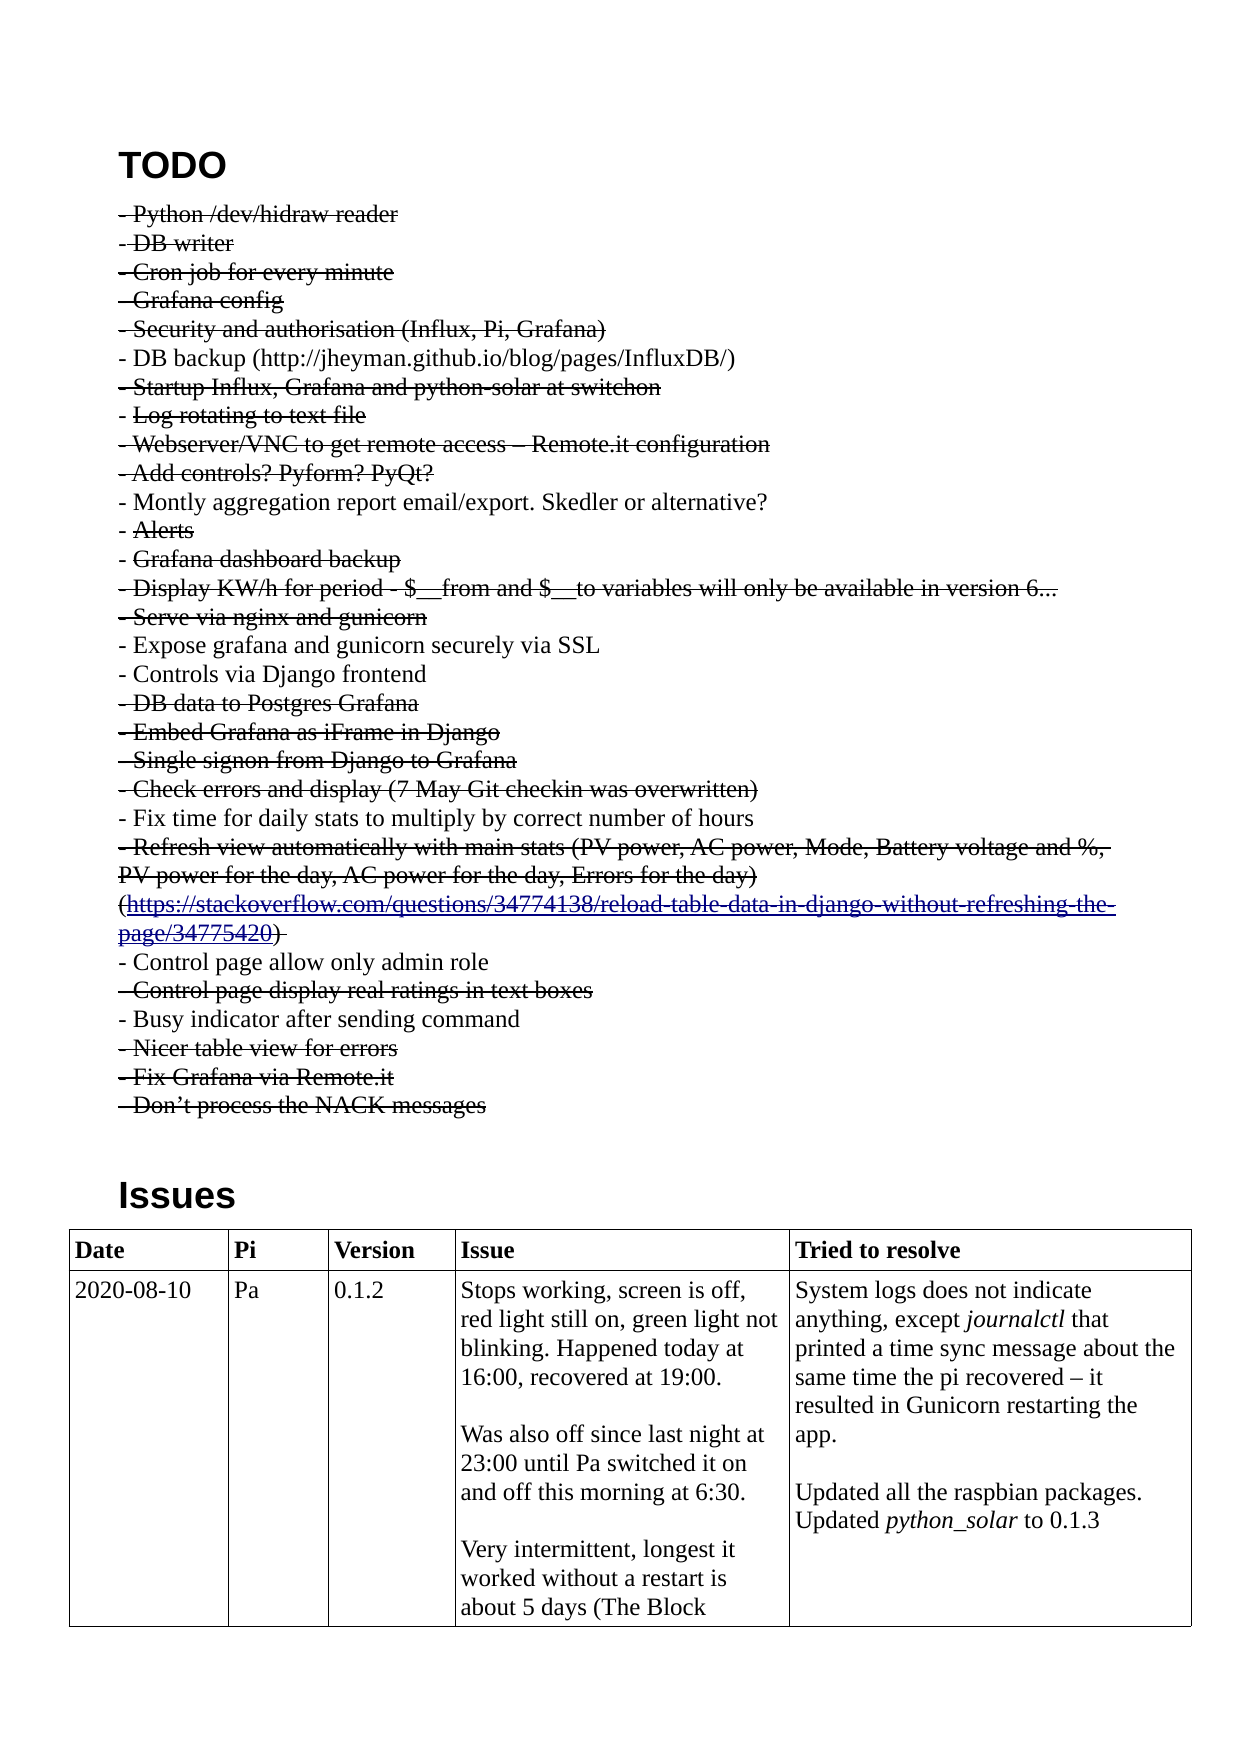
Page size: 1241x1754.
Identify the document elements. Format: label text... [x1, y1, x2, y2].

text - Fix Grafana via Remote.it [118, 1062, 1122, 1091]
text - Serve via nginx and gunicorn [118, 602, 1122, 631]
text - Add controls? Pyform? PyQt? [118, 458, 1122, 487]
table_header Tried to resolve [790, 1230, 1191, 1269]
text (https://stackoverflow.com/questions/34774138/reload-table-data-in-django-without-refreshing-the-page/34775420) [118, 889, 1122, 947]
table_cell Pa [229, 1271, 328, 1626]
text - Grafana config [118, 286, 1122, 314]
table_cell 2020-08-10 [70, 1271, 228, 1626]
text - Startup Influx, Grafana and python-solar at switchon [118, 372, 1122, 401]
text - Grafana dashboard backup [118, 544, 1122, 573]
text - Check errors and display (7 May Git checkin was overwritten) [118, 774, 1122, 803]
text - Display KW/h for period - $__from and $__to variables will only be available in version 6... [118, 573, 1122, 602]
text - Log rotating to text file [118, 401, 1122, 429]
text - Embed Grafana as iFrame in Django [118, 717, 1122, 746]
text - Montly aggregation report email/export. Skedler or alternative? [118, 487, 1122, 516]
table_header Version [329, 1230, 455, 1269]
text - DB backup (http://jheyman.github.io/blog/pages/InfluxDB/) [118, 343, 1122, 372]
table_cell Stops working, screen is off, red light still on, green light not blinking. Happened today at 16:00, recovered at 19:00. Was also off since last night at 23:00 until Pa switched it on and off this morning at 6:30. Very intermittent, longest it worked without a restart is about 5 days (The Block [456, 1271, 789, 1626]
text - Webserver/VNC to get remote access – Remote.it configuration [118, 429, 1122, 458]
text - Busy indicator after sending command [118, 1004, 1122, 1033]
text - Python /dev/hidraw reader [118, 199, 1122, 228]
text - DB writer [118, 228, 1122, 257]
subtitle Issues [118, 1173, 1122, 1217]
text - Don’t process the NACK messages [118, 1091, 1122, 1119]
text - Single signon from Django to Grafana [118, 746, 1122, 774]
table_header Issue [456, 1230, 789, 1269]
text - Expose grafana and gunicorn securely via SSL [118, 631, 1122, 659]
text - Fix time for daily stats to multiply by correct number of hours [118, 803, 1122, 832]
table_cell 0.1.2 [329, 1271, 455, 1626]
text - Nicer table view for errors [118, 1033, 1122, 1062]
text - Control page allow only admin role [118, 947, 1122, 976]
text - Alerts [118, 516, 1122, 544]
table_header Pi [229, 1230, 328, 1269]
text - Refresh view automatically with main stats (PV power, AC power, Mode, Battery voltage and %, PV power for the day, AC power for the day, Errors for the day) [118, 832, 1122, 889]
text - Control page display real ratings in text boxes [118, 976, 1122, 1004]
text - Security and authorisation (Influx, Pi, Grafana) [118, 314, 1122, 343]
table_header Date [70, 1230, 228, 1269]
subtitle TODO [118, 143, 1122, 187]
text - Cron job for every minute [118, 257, 1122, 286]
text - DB data to Postgres Grafana [118, 688, 1122, 717]
text - Controls via Django frontend [118, 659, 1122, 688]
table_cell System logs does not indicate anything, except journalctl that printed a time sync message about the same time the pi recovered – it resulted in Gunicorn restarting the app. Updated all the raspbian packages. Updated python_solar to 0.1.3 [790, 1271, 1191, 1626]
